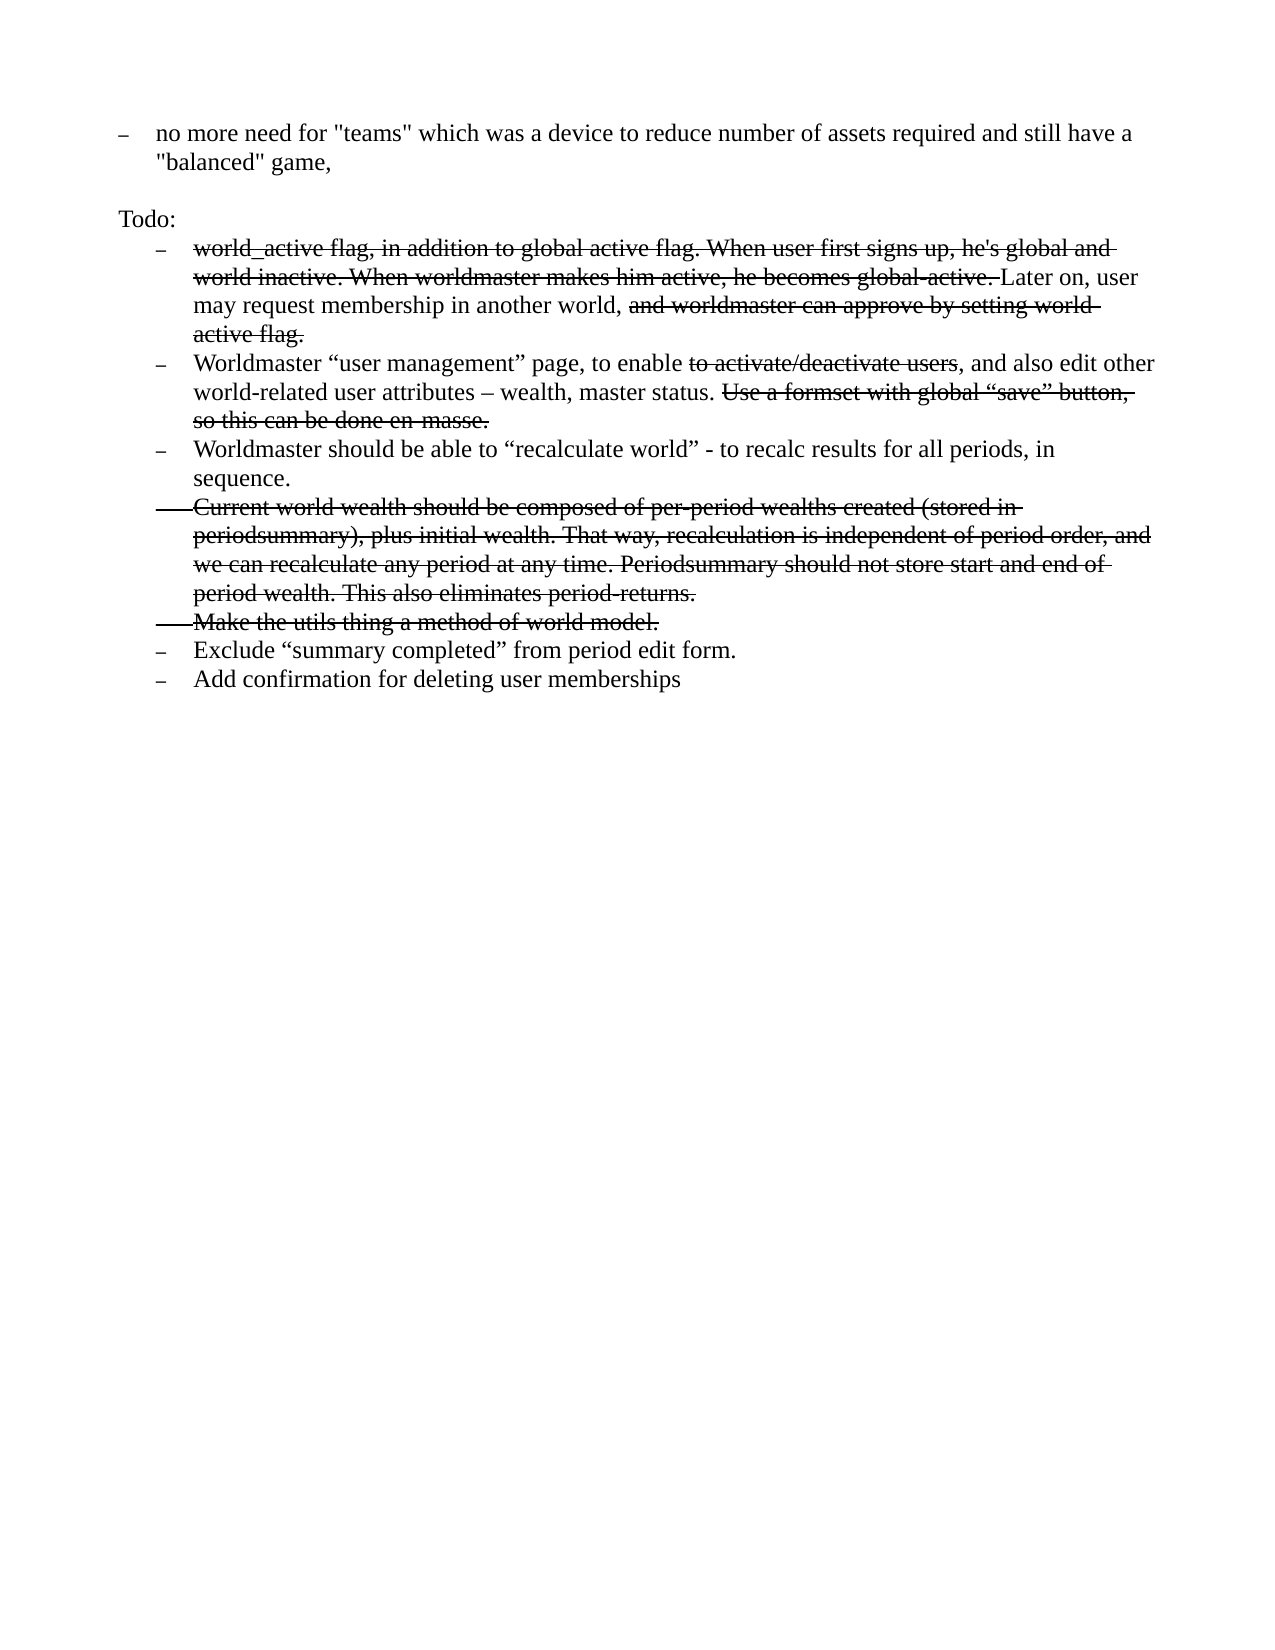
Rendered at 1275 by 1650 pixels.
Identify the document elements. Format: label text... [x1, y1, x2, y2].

text Todo: [118, 204, 1157, 233]
list Worldmaster should be able to “recalculate world” - to recalc results for all periods, in sequence. [156, 434, 1157, 492]
list Worldmaster “user management” page, to enable to activate/deactivate users, and also edit other world-related user attributes – wealth, master status. Use a formset with global “save” button, so this can be done en-masse. [156, 348, 1157, 434]
list no more need for "teams" which was a device to reduce number of assets required and still have a "balanced" game, [118, 118, 1157, 176]
list Make the utils thing a method of world model. [156, 607, 1157, 636]
list Add confirmation for deleting user memberships [156, 664, 1157, 693]
list Current world wealth should be composed of per-period wealths created (stored in periodsummary), plus initial wealth. That way, recalculation is independent of period order, and we can recalculate any period at any time. Periodsummary should not store start and end of period wealth. This also eliminates period-returns. [156, 492, 1157, 607]
list Exclude “summary completed” from period edit form. [156, 636, 1157, 664]
list world_active flag, in addition to global active flag. When user first signs up, he's global and world inactive. When worldmaster makes him active, he becomes global-active. Later on, user may request membership in another world, and worldmaster can approve by setting world-active flag. [156, 233, 1157, 348]
